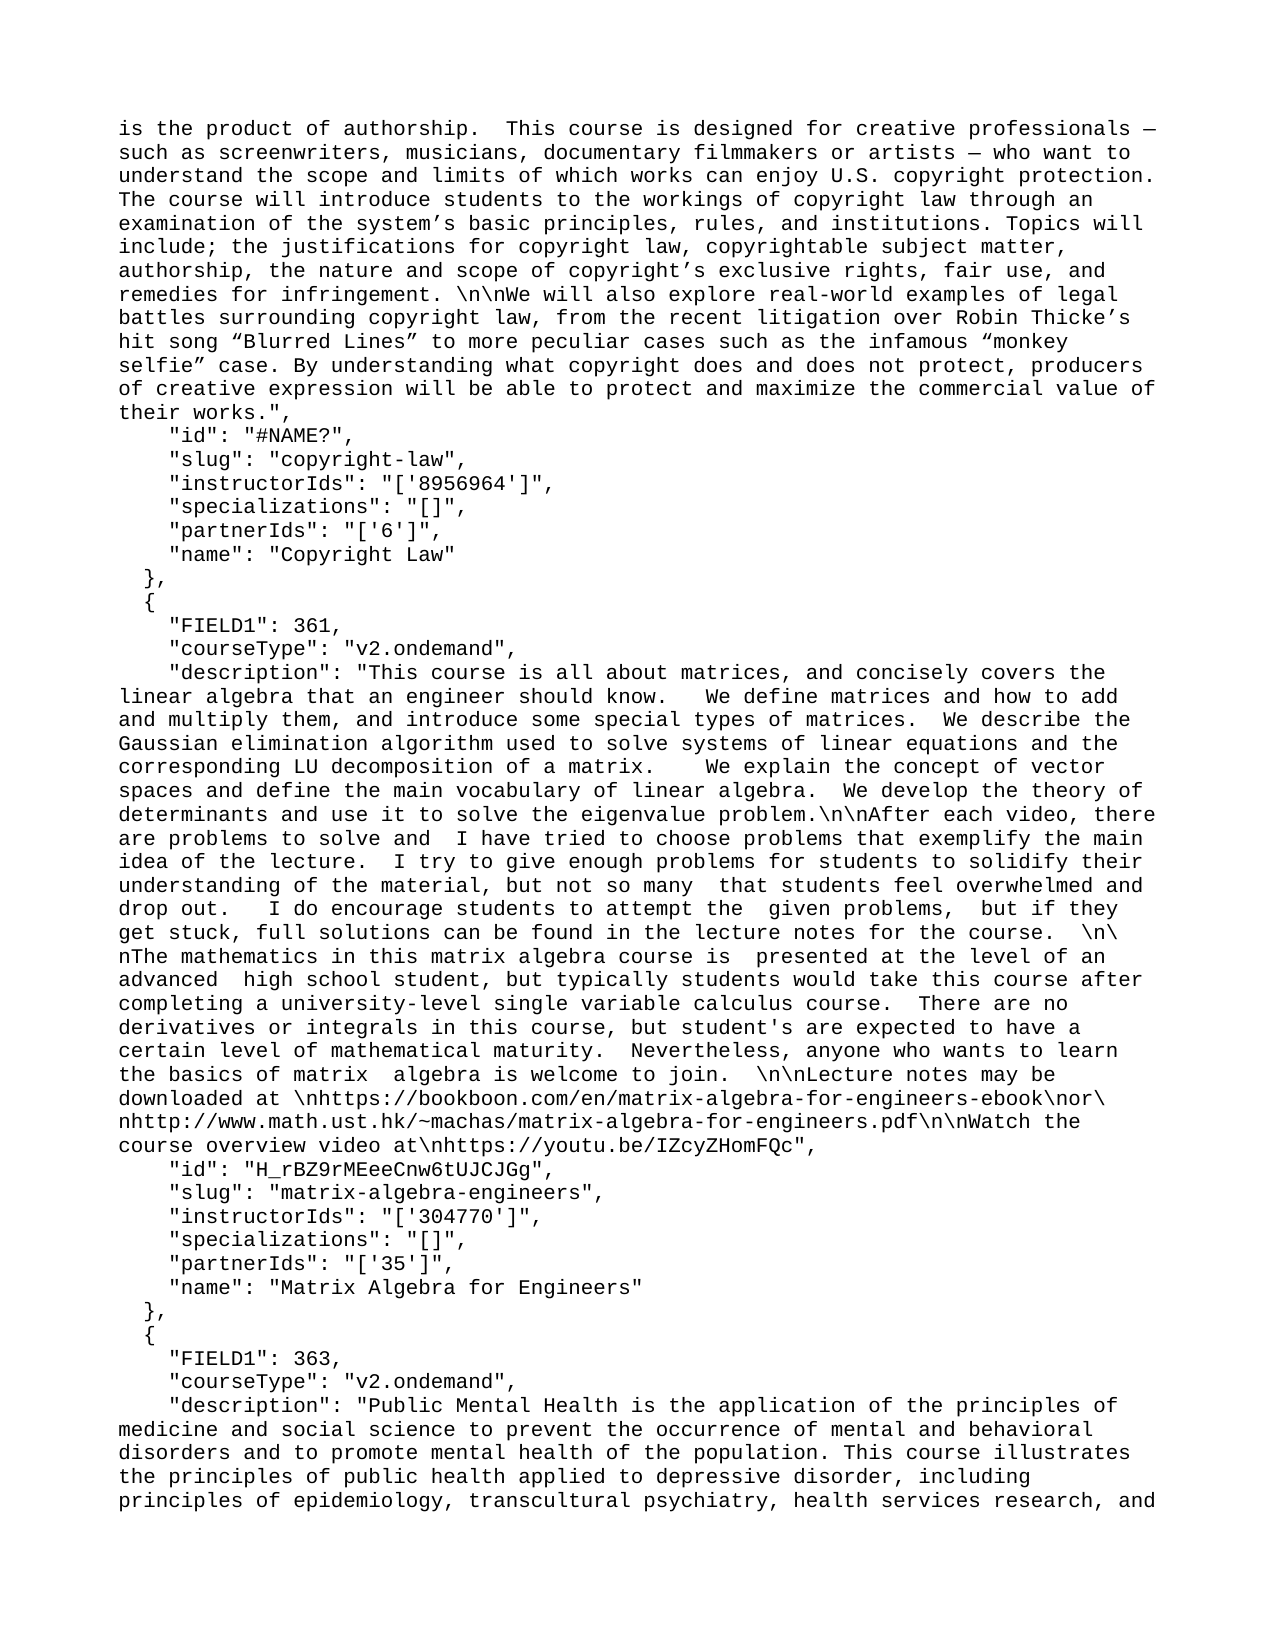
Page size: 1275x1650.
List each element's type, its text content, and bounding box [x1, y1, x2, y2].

text is the product of authorship. This course is designed for creative professionals — such as screenwriters, musicians, documentary filmmakers or artists — who want to understand the scope and limits of which works can enjoy U.S. copyright protection. The course will introduce students to the workings of copyright law through an examination of the system’s basic principles, rules, and institutions. Topics will include; the justifications for copyright law, copyrightable subject matter, authorship, the nature and scope of copyright’s exclusive rights, fair use, and remedies for infringement. \n\nWe will also explore real-world examples of legal battles surrounding copyright law, from the recent litigation over Robin Thicke’s hit song “Blurred Lines” to more peculiar cases such as the infamous “monkey selfie” case. By understanding what copyright does and does not protect, producers of creative expression will be able to protect and maximize the commercial value of their works.", [118, 118, 1157, 426]
text "id": "H_rBZ9rMEeeCnw6tUJCJGg", [118, 1158, 1157, 1182]
text "specializations": "[]", [118, 496, 1157, 520]
text "description": "This course is all about matrices, and concisely covers the linear algebra that an engineer should know. We define matrices and how to add and multiply them, and introduce some special types of matrices. We describe the Gaussian elimination algorithm used to solve systems of linear equations and the corresponding LU decomposition of a matrix. We explain the concept of vector spaces and define the main vocabulary of linear algebra. We develop the theory of determinants and use it to solve the eigenvalue problem.\n\nAfter each video, there are problems to solve and I have tried to choose problems that exemplify the main idea of the lecture. I try to give enough problems for students to solidify their understanding of the material, but not so many that students feel overwhelmed and drop out. I do encourage students to attempt the given problems, but if they get stuck, full solutions can be found in the lecture notes for the course. \n\nThe mathematics in this matrix algebra course is presented at the level of an advanced high school student, but typically students would take this course after completing a university-level single variable calculus course. There are no derivatives or integrals in this course, but student's are expected to have a certain level of mathematical maturity. Nevertheless, anyone who wants to learn the basics of matrix algebra is welcome to join. \n\nLecture notes may be downloaded at \nhttps://bookboon.com/en/matrix-algebra-for-engineers-ebook\nor\nhttp://www.math.ust.hk/~machas/matrix-algebra-for-engineers.pdf\n\nWatch the course overview video at\nhttps://youtu.be/IZcyZHomFQc", [118, 662, 1157, 1158]
text "partnerIds": "['35']", [118, 1253, 1157, 1277]
text "instructorIds": "['304770']", [118, 1206, 1157, 1229]
text "slug": "matrix-algebra-engineers", [118, 1182, 1157, 1206]
text "name": "Matrix Algebra for Engineers" [118, 1277, 1157, 1300]
text "FIELD1": 363, [118, 1348, 1157, 1371]
text }, [118, 1300, 1157, 1324]
text "courseType": "v2.ondemand", [118, 638, 1157, 662]
text "specializations": "[]", [118, 1229, 1157, 1253]
text "name": "Copyright Law" [118, 544, 1157, 567]
text { [118, 1324, 1157, 1348]
text "description": "Public Mental Health is the application of the principles of medicine and social science to prevent the occurrence of mental and behavioral disorders and to promote mental health of the population. This course illustrates the principles of public health applied to depressive disorder, including principles of epidemiology, transcultural psychiatry, health services research, and [118, 1395, 1157, 1513]
text "courseType": "v2.ondemand", [118, 1371, 1157, 1395]
text "id": "#NAME?", [118, 426, 1157, 449]
text }, [118, 567, 1157, 591]
text "instructorIds": "['8956964']", [118, 473, 1157, 496]
text "FIELD1": 361, [118, 615, 1157, 638]
text "partnerIds": "['6']", [118, 520, 1157, 544]
text { [118, 591, 1157, 615]
text "slug": "copyright-law", [118, 449, 1157, 473]
